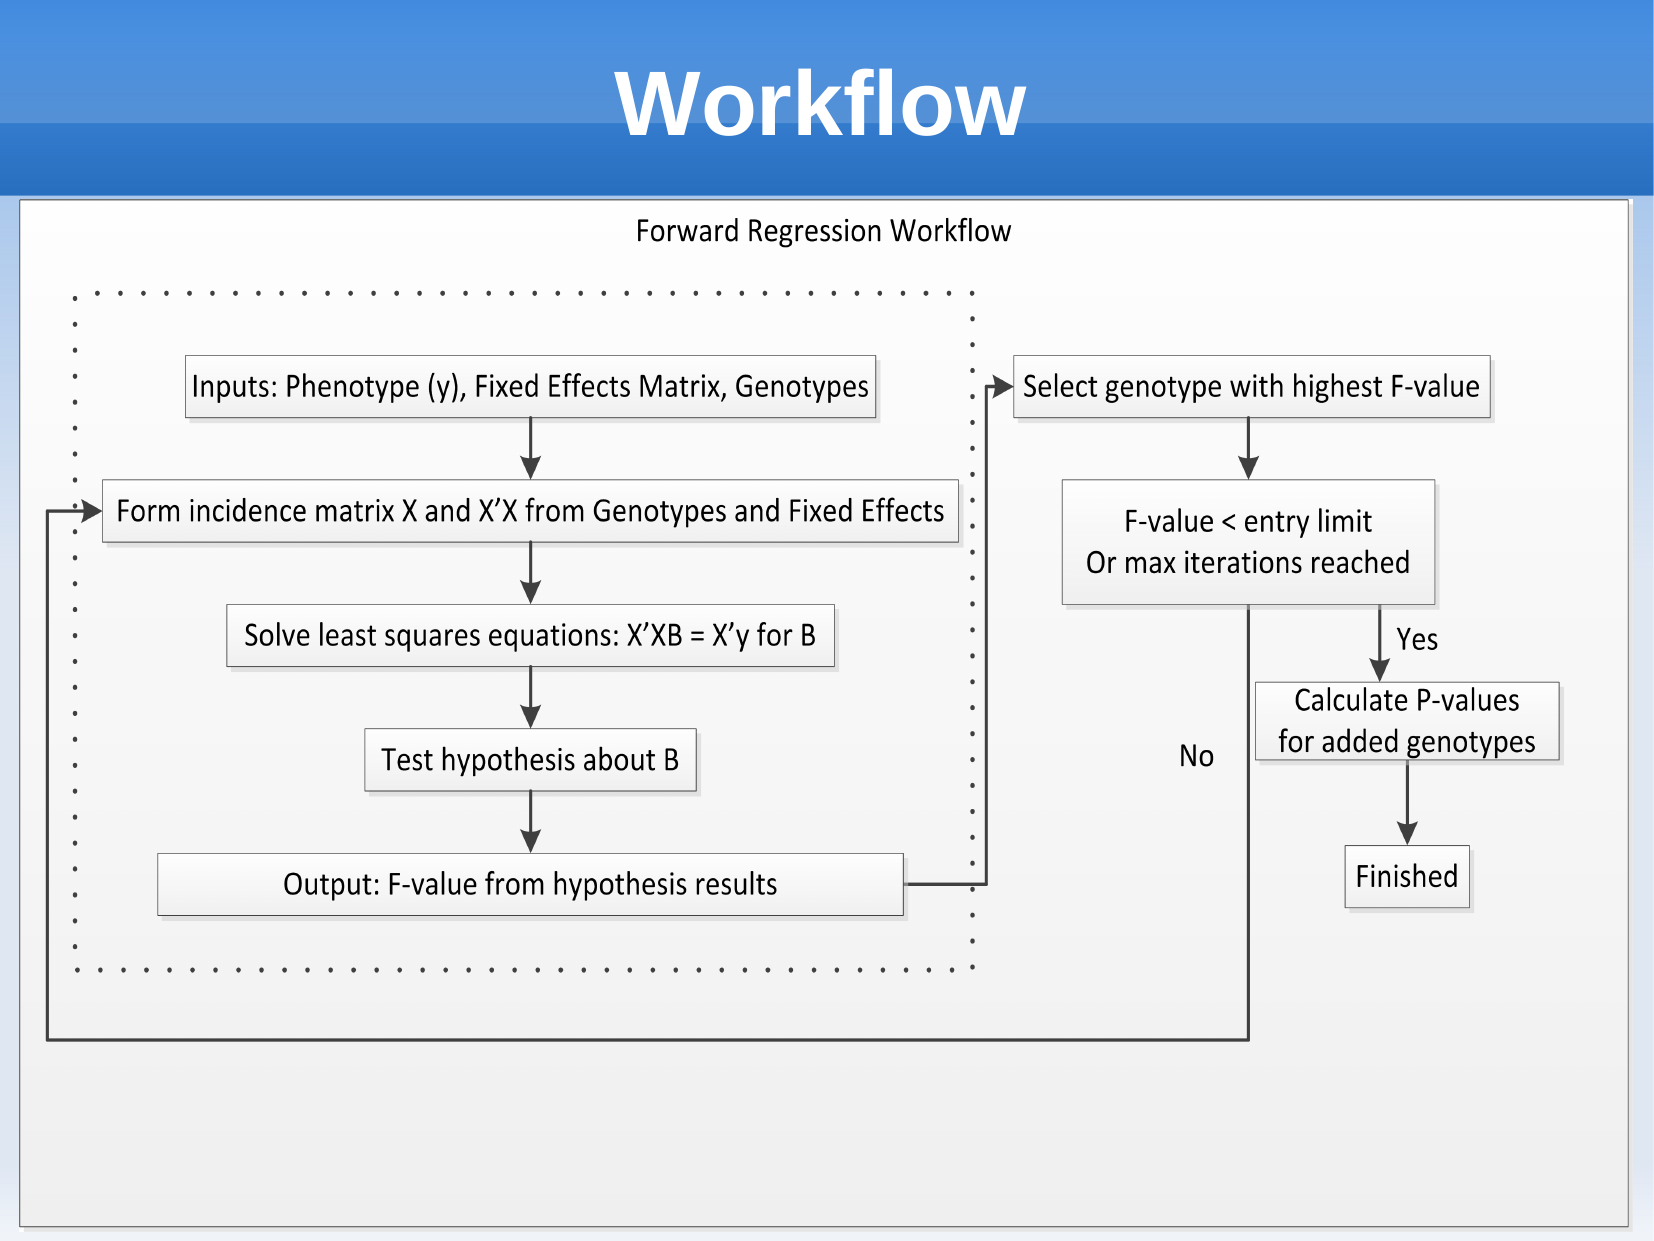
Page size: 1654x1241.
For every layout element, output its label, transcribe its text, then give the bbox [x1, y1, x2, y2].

picture [0, 0, 1654, 1241]
title Workflow [76, 7, 1565, 199]
